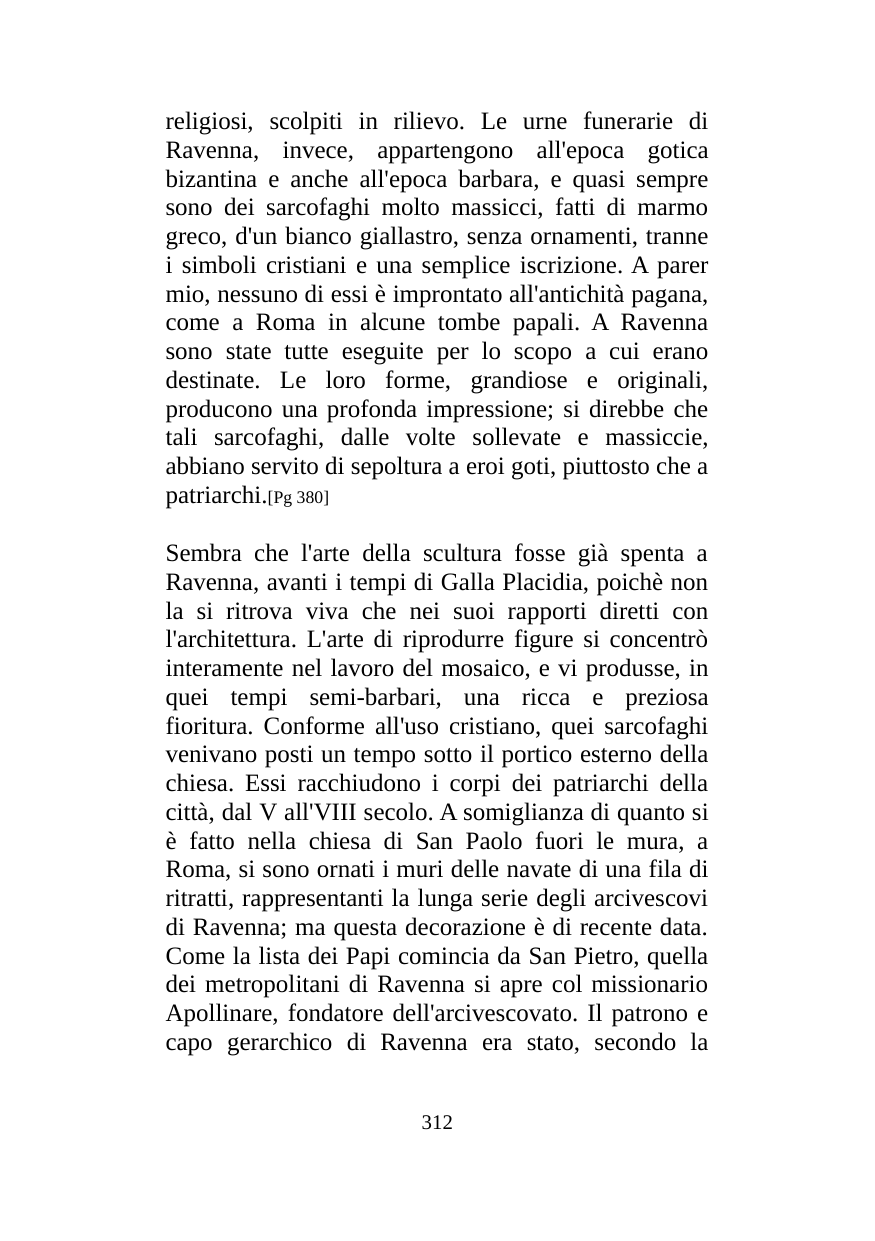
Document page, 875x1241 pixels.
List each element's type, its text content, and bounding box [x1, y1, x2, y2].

text Sembra che l'arte della scultura fosse già spenta a Ravenna, avanti i tempi di Galla Placidia, poichè non la si ritrova viva che nei suoi rapporti diretti con l'architettura. L'arte di riprodurre figure si concentrò interamente nel lavoro del mosaico, e vi produsse, in quei tempi semi-barbari, una ricca e preziosa fioritura. Conforme all'uso cristiano, quei sarcofaghi venivano posti un tempo sotto il portico esterno della chiesa. Essi racchiudono i corpi dei patriarchi della città, dal V all'VIII secolo. A somiglianza di quanto si è fatto nella chiesa di San Paolo fuori le mura, a Roma, si sono ornati i muri delle navate di una fila di ritratti, rappresentanti la lunga serie degli arcivescovi di Ravenna; ma questa decorazione è di recente data. Come la lista dei Papi comincia da San Pietro, quella dei metropolitani di Ravenna si apre col missionario Apollinare, fondatore dell'arcivescovato. Il patrono e capo gerarchico di Ravenna era stato, secondo la [165, 538, 709, 1056]
text religiosi, scolpiti in rilievo. Le urne funerarie di Ravenna, invece, appartengono all'epoca gotica bizantina e anche all'epoca barbara, e quasi sempre sono dei sarcofaghi molto massicci, fatti di marmo greco, d'un bianco giallastro, senza ornamenti, tranne i simboli cristiani e una semplice iscrizione. A parer mio, nessuno di essi è improntato all'antichità pagana, come a Roma in alcune tombe papali. A Ravenna sono state tutte eseguite per lo scopo a cui erano destinate. Le loro forme, grandiose e originali, producono una profonda impressione; si direbbe che tali sarcofaghi, dalle volte sollevate e massiccie, abbiano servito di sepoltura a eroi goti, piuttosto che a patriarchi.[Pg 380] [165, 106, 709, 509]
